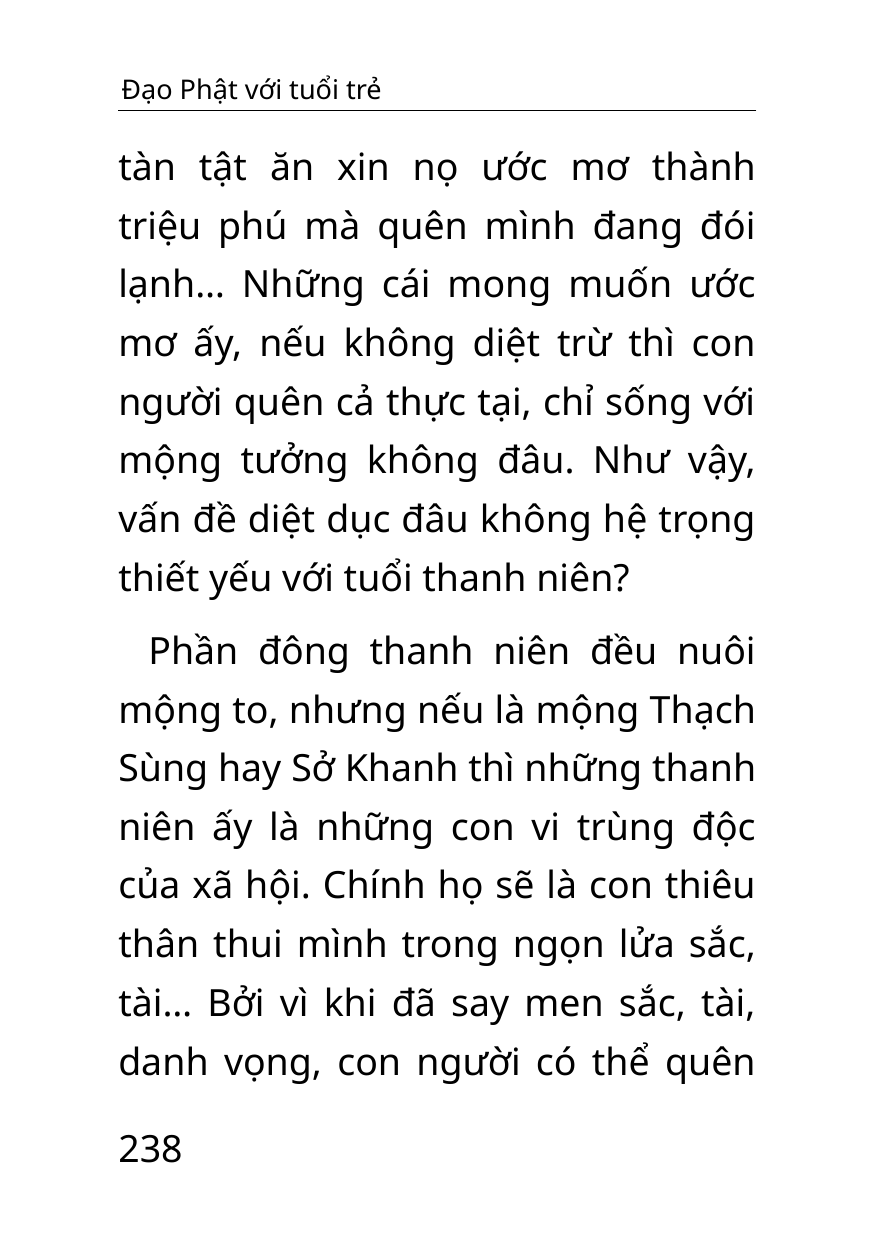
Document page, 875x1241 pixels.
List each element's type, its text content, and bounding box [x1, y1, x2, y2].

text tàn tật ăn xin nọ ước mơ thành triệu phú mà quên mình đang đói lạnh… Những cái mong muốn ước mơ ấy, nếu không diệt trừ thì con người quên cả thực tại, chỉ sống với mộng tưởng không đâu. Như vậy, vấn đề diệt dục đâu không hệ trọng thiết yếu với tuổi thanh niên? [118, 141, 756, 602]
text Phần đông thanh niên đều nuôi mộng to, nhưng nếu là mộng Thạch Sùng hay Sở Khanh thì những thanh niên ấy là những con vi trùng độc của xã hội. Chính họ sẽ là con thiêu thân thui mình trong ngọn lửa sắc, tài… Bởi vì khi đã say men sắc, tài, danh vọng, con người có thể quên [118, 624, 756, 1086]
